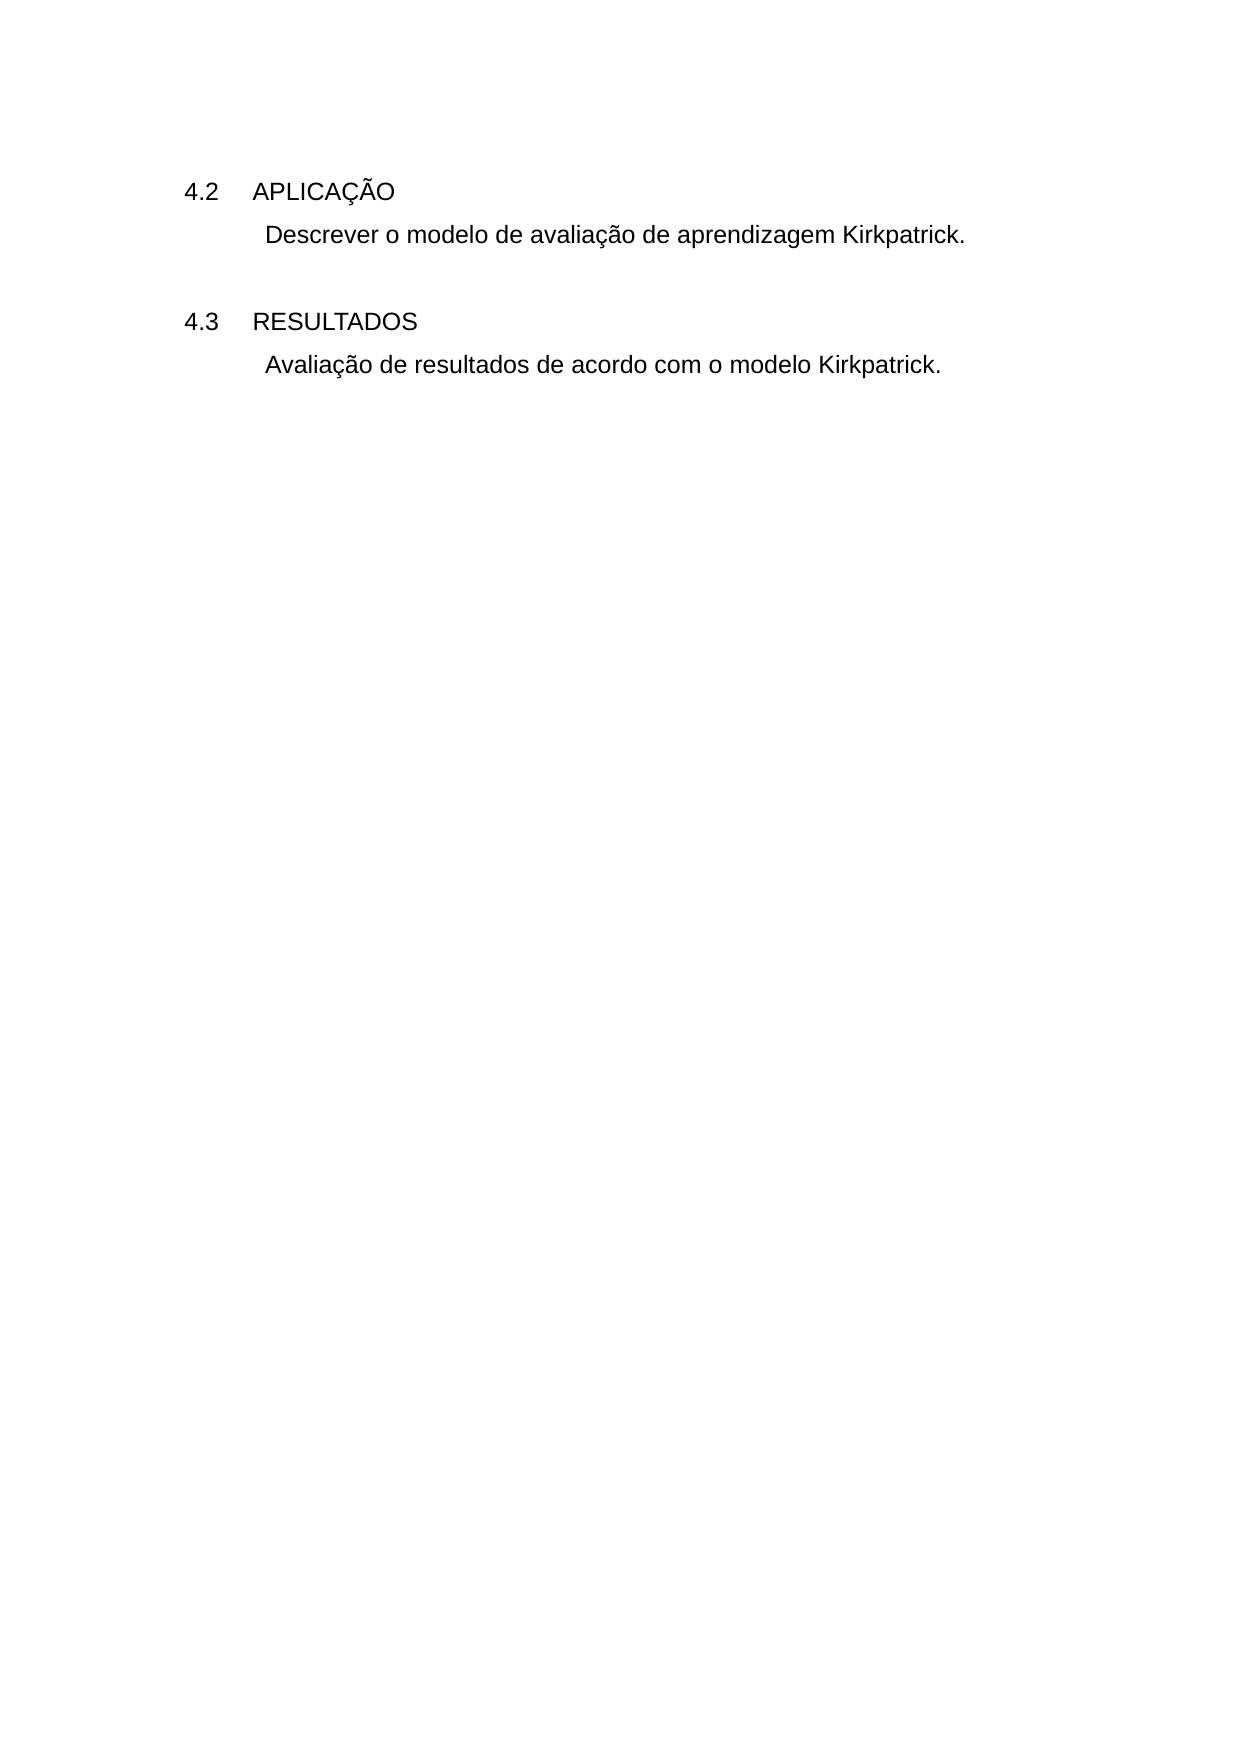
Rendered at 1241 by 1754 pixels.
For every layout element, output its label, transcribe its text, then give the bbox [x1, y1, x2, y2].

text Descrever o modelo de avaliação de aprendizagem Kirkpatrick. [177, 220, 1122, 249]
text Avaliação de resultados de acordo com o modelo Kirkpatrick. [177, 350, 1122, 378]
subtitle Resultados [177, 307, 1122, 335]
subtitle Aplicação [177, 177, 1122, 206]
